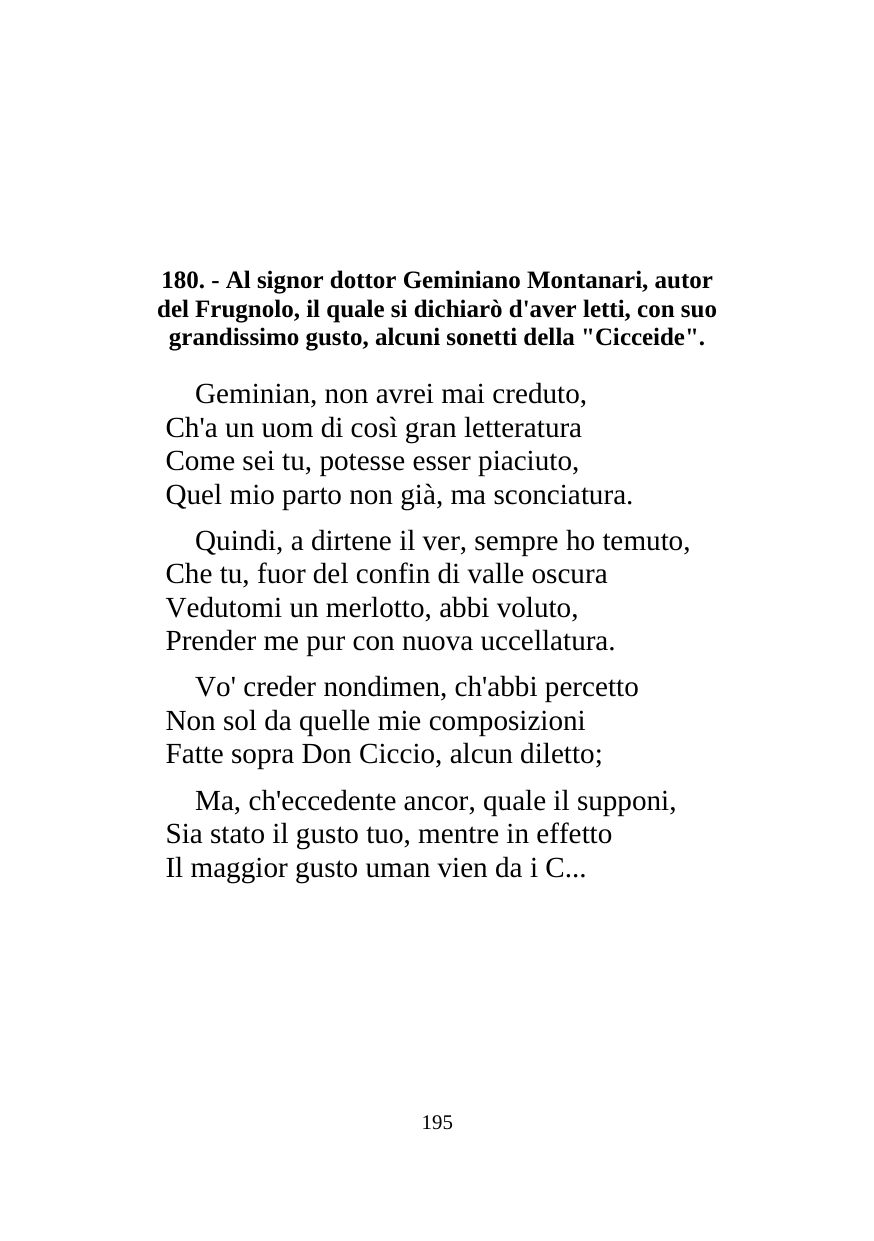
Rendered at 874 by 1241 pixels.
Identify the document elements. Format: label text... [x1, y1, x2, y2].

text Ma, ch'eccedente ancor, quale il supponi, Sia stato il gusto tuo, mentre in effetto Il maggior gusto uman vien da i C... [165, 783, 768, 883]
text Quindi, a dirtene il ver, sempre ho temuto, Che tu, fuor del confin di valle oscura Vedutomi un merlotto, abbi voluto, Prender me pur con nuova uccellatura. [165, 523, 768, 657]
text Vo' creder nondimen, ch'abbi percetto Non sol da quelle mie composizioni Fatte sopra Don Ciccio, alcun diletto; [165, 669, 768, 770]
text Geminian, non avrei mai creduto, Ch'a un uom di così gran letteratura Come sei tu, potesse esser piaciuto, Quel mio parto non già, ma sconciatura. [165, 376, 768, 510]
text 180. - Al signor dottor Geminiano Montanari, autor del Frugnolo, il quale si dichiarò d'aver letti, con suo grandissimo gusto, alcuni sonetti della "Cicceide". [106, 265, 768, 351]
